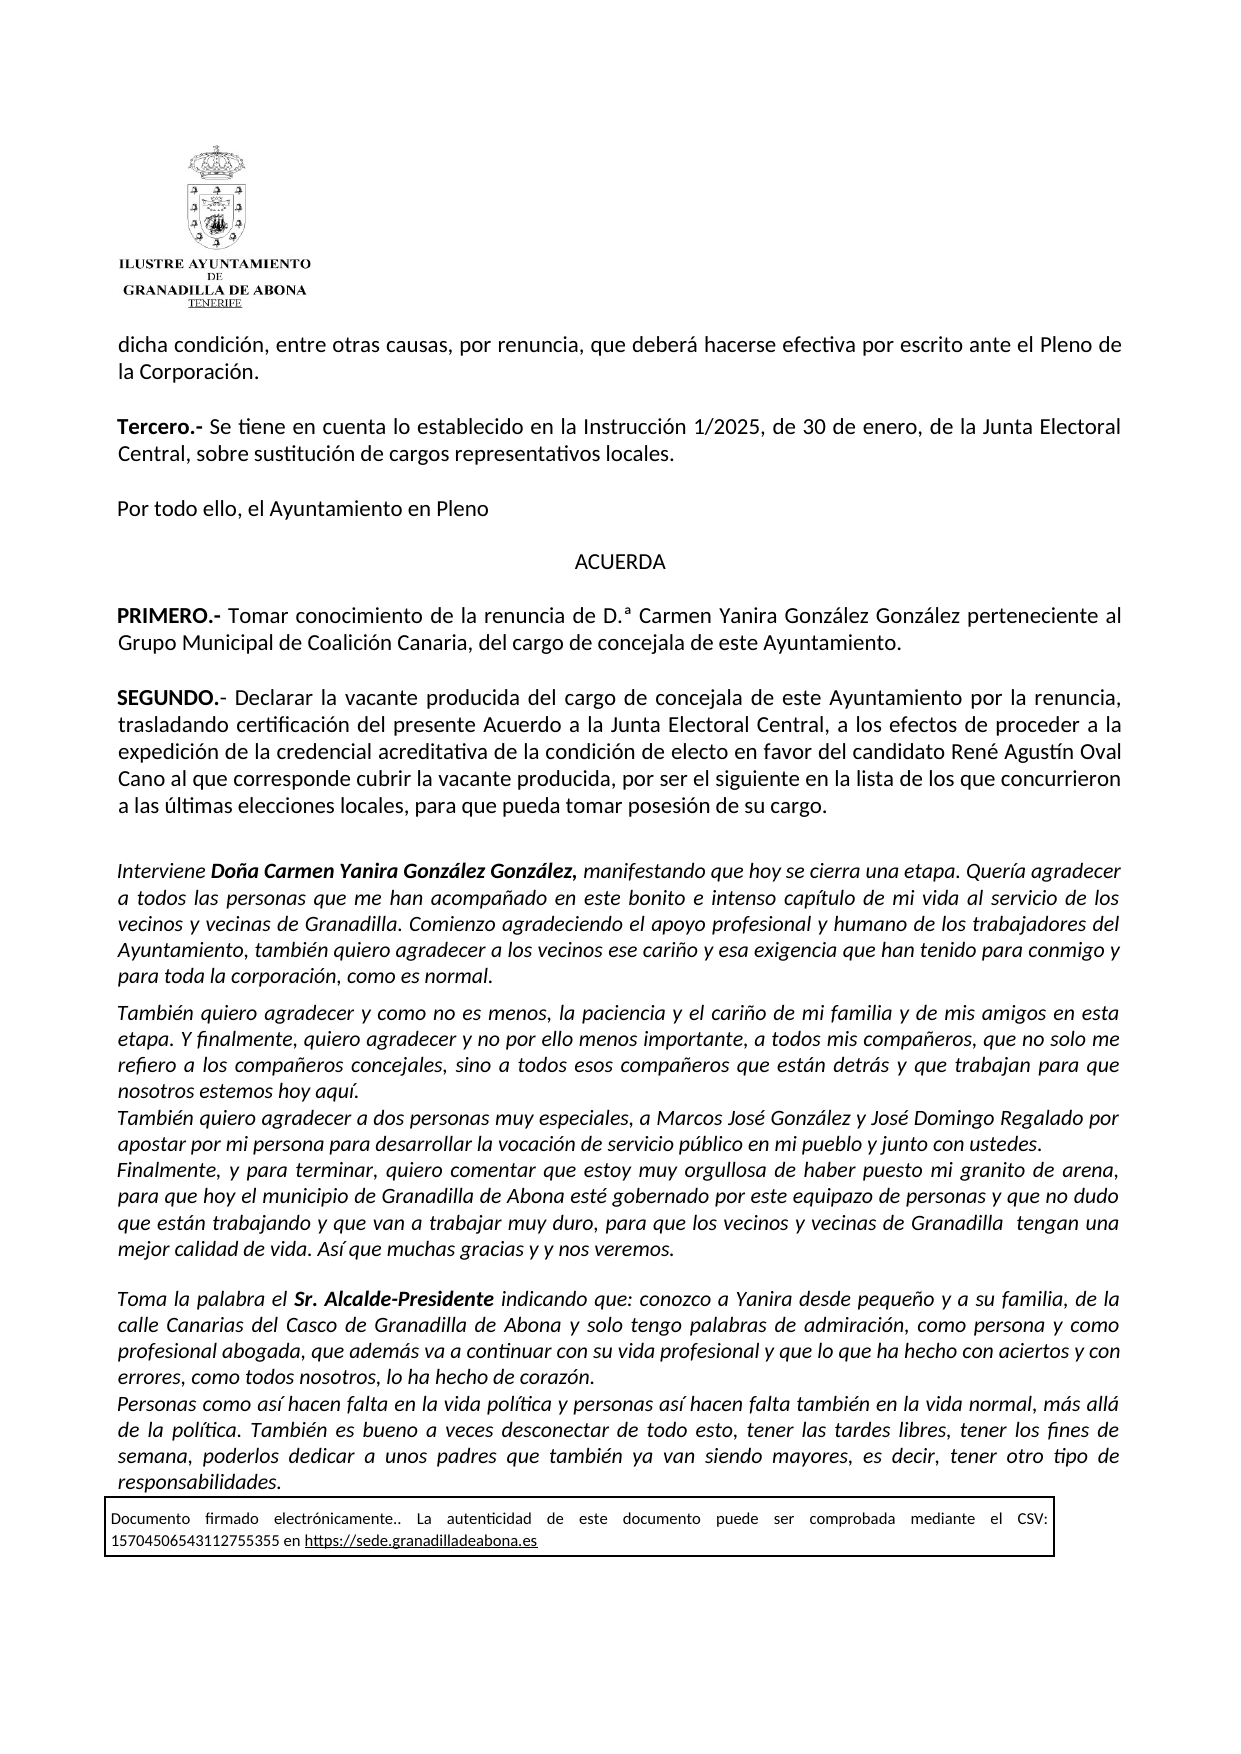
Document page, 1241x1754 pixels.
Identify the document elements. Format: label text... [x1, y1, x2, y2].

text ACUERDA [113, 547, 1127, 575]
text Toma la palabra el Sr. Alcalde-Presidente indicando que: conozco a Yanira desde pequeño y a su familia, de la calle Canarias del Casco de Granadilla de Abona y solo tengo palabras de admiración, como persona y como profesional abogada, que además va a continuar con su vida profesional y que lo que ha hecho con aciertos y con errores, como todos nosotros, lo ha hecho de corazón. [117, 1286, 1124, 1390]
text También quiero agradecer a dos personas muy especiales, a Marcos José González y José Domingo Regalado por apostar por mi persona para desarrollar la vocación de servicio público en mi pueblo y junto con ustedes. [117, 1104, 1124, 1157]
text Interviene Doña Carmen Yanira González González, manifestando que hoy se cierra una etapa. Quería agradecer a todos las personas que me han acompañado en este bonito e intenso capítulo de mi vida al servicio de los vecinos y vecinas de Granadilla. Comienzo agradeciendo el apoyo profesional y humano de los trabajadores del Ayuntamiento, también quiero agradecer a los vecinos ese cariño y esa exigencia que han tenido para conmigo y para toda la corporación, como es normal. [117, 858, 1124, 989]
text Por todo ello, el Ayuntamiento en Pleno [117, 495, 1124, 522]
text dicha condición, entre otras causas, por renuncia, que deberá hacerse efectiva por escrito ante el Pleno de la Corporación. [117, 331, 1124, 385]
text SEGUNDO.- Declarar la vacante producida del cargo de concejala de este Ayuntamiento por la renuncia, trasladando certificación del presente Acuerdo a la Junta Electoral Central, a los efectos de proceder a la expedición de la credencial acreditativa de la condición de electo en favor del candidato René Agustín Oval Cano al que corresponde cubrir la vacante producida, por ser el siguiente en la lista de los que concurrieron a las últimas elecciones locales, para que pueda tomar posesión de su cargo. [117, 684, 1124, 819]
text Tercero.- Se tiene en cuenta lo establecido en la Instrucción 1/2025, de 30 de enero, de la Junta Electoral Central, sobre sustitución de cargos representativos locales. [117, 413, 1124, 467]
text Finalmente, y para terminar, quiero comentar que estoy muy orgullosa de haber puesto mi granito de arena, para que hoy el municipio de Granadilla de Abona esté gobernado por este equipazo de personas y que no dudo que están trabajando y que van a trabajar muy duro, para que los vecinos y vecinas de Granadilla tengan una mejor calidad de vida. Así que muchas gracias y y nos veremos. [117, 1157, 1124, 1261]
text También quiero agradecer y como no es menos, la paciencia y el cariño de mi familia y de mis amigos en esta etapa. Y finalmente, quiero agradecer y no por ello menos importante, a todos mis compañeros, que no solo me refiero a los compañeros concejales, sino a todos esos compañeros que están detrás y que trabajan para que nosotros estemos hoy aquí. [117, 1000, 1124, 1104]
text PRIMERO.- Tomar conocimiento de la renuncia de D.ª Carmen Yanira González González perteneciente al Grupo Municipal de Coalición Canaria, del cargo de concejala de este Ayuntamiento. [117, 602, 1124, 656]
text Personas como así hacen falta en la vida política y personas así hacen falta también en la vida normal, más allá de la política. También es bueno a veces desconectar de todo esto, tener las tardes libres, tener los fines de semana, poderlos dedicar a unos padres que también ya van siendo mayores, es decir, tener otro tipo de responsabilidades. [117, 1391, 1124, 1495]
